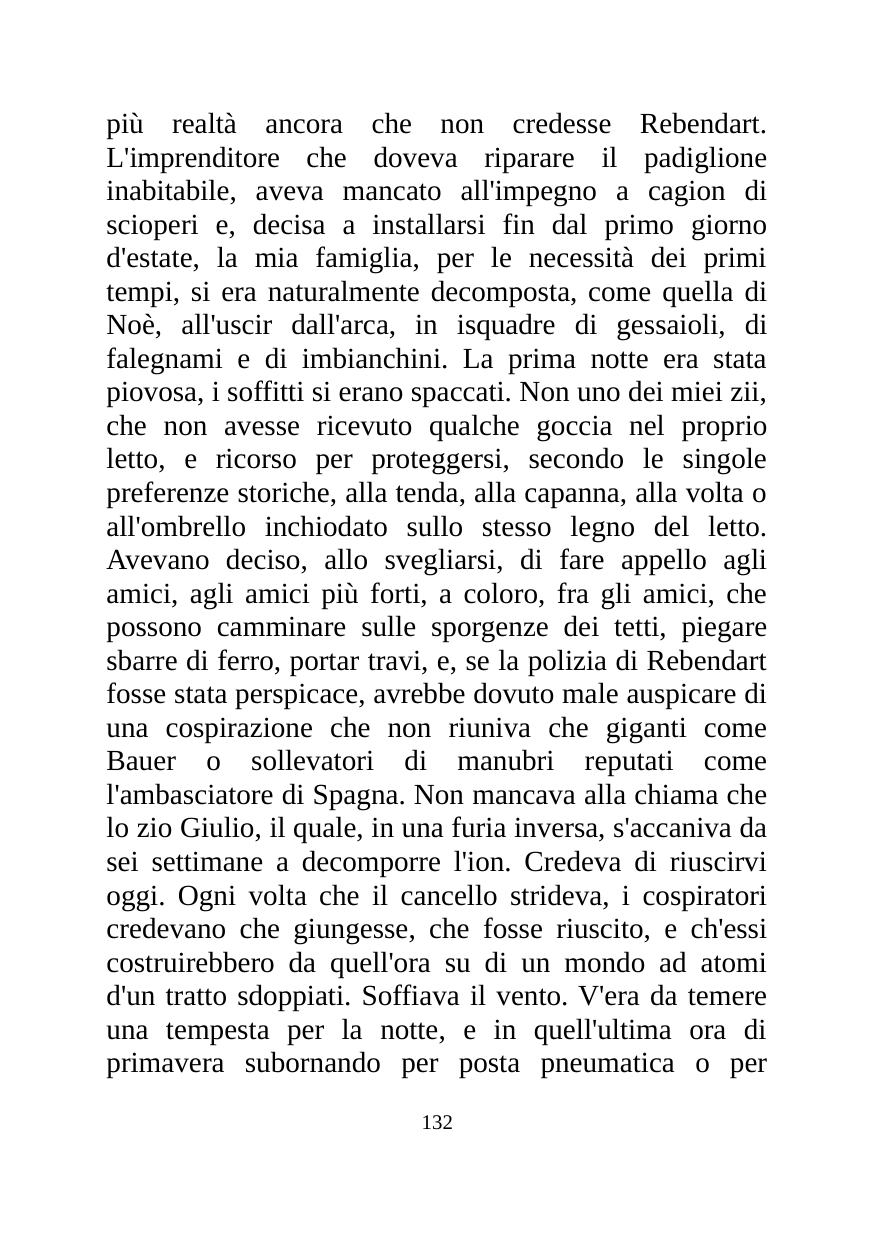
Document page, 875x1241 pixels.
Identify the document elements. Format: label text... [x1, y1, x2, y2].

text più realtà ancora che non credesse Rebendart. L'imprenditore che doveva riparare il padiglione inabitabile, aveva mancato all'impegno a cagion di scioperi e, decisa a installarsi fin dal primo giorno d'estate, la mia famiglia, per le necessità dei primi tempi, si era naturalmente decomposta, come quella di Noè, all'uscir dall'arca, in isquadre di gessaioli, di falegnami e di imbianchini. La prima notte era stata piovosa, i soffitti si erano spaccati. Non uno dei miei zii, che non avesse ricevuto qualche goccia nel proprio letto, e ricorso per proteggersi, secondo le singole preferenze storiche, alla tenda, alla capanna, alla volta o all'ombrello inchiodato sullo stesso legno del letto. Avevano deciso, allo svegliarsi, di fare appello agli amici, agli amici più forti, a coloro, fra gli amici, che possono camminare sulle sporgenze dei tetti, piegare sbarre di ferro, portar travi, e, se la polizia di Rebendart fosse stata perspicace, avrebbe dovuto male auspicare di una cospirazione che non riuniva che giganti come Bauer o sollevatori di manubri reputati come l'ambasciatore di Spagna. Non mancava alla chiama che lo zio Giulio, il quale, in una furia inversa, s'accaniva da sei settimane a decomporre l'ion. Credeva di riuscirvi oggi. Ogni volta che il cancello strideva, i cospiratori credevano che giungesse, che fosse riuscito, e ch'essi costruirebbero da quell'ora su di un mondo ad atomi d'un tratto sdoppiati. Soffiava il vento. V'era da temere una tempesta per la notte, e in quell'ultima ora di primavera subornando per posta pneumatica o per [106, 106, 768, 1079]
